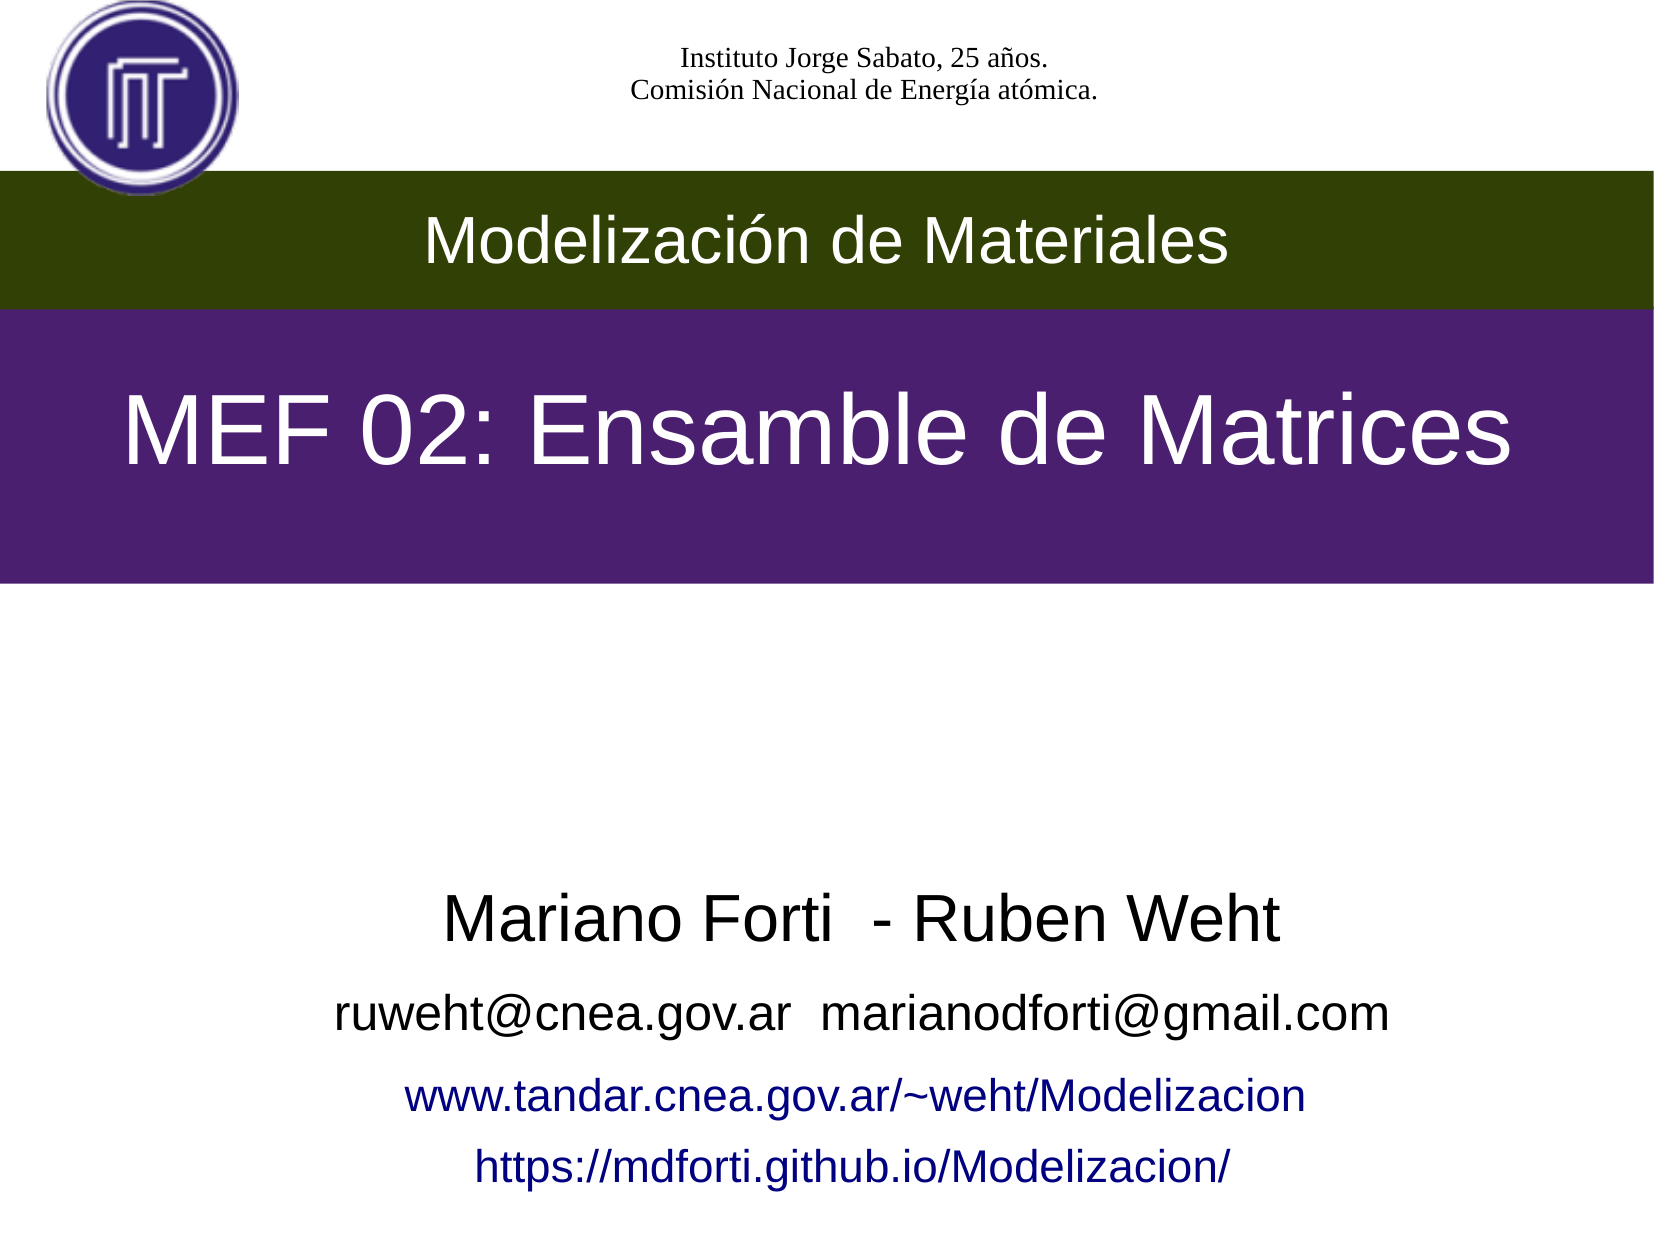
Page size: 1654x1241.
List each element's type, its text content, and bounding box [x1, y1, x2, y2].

picture [45, 0, 239, 196]
list Mariano Forti - Ruben Weht ruweht@cnea.gov.ar marianodforti@gmail.com www.tandar.cnea.gov.ar/~weht/Modelizacion https://mdforti.github.io/Modelizacion/ [0, 880, 1654, 1232]
title MEF 02: Ensamble de Matrices [73, 318, 1563, 543]
